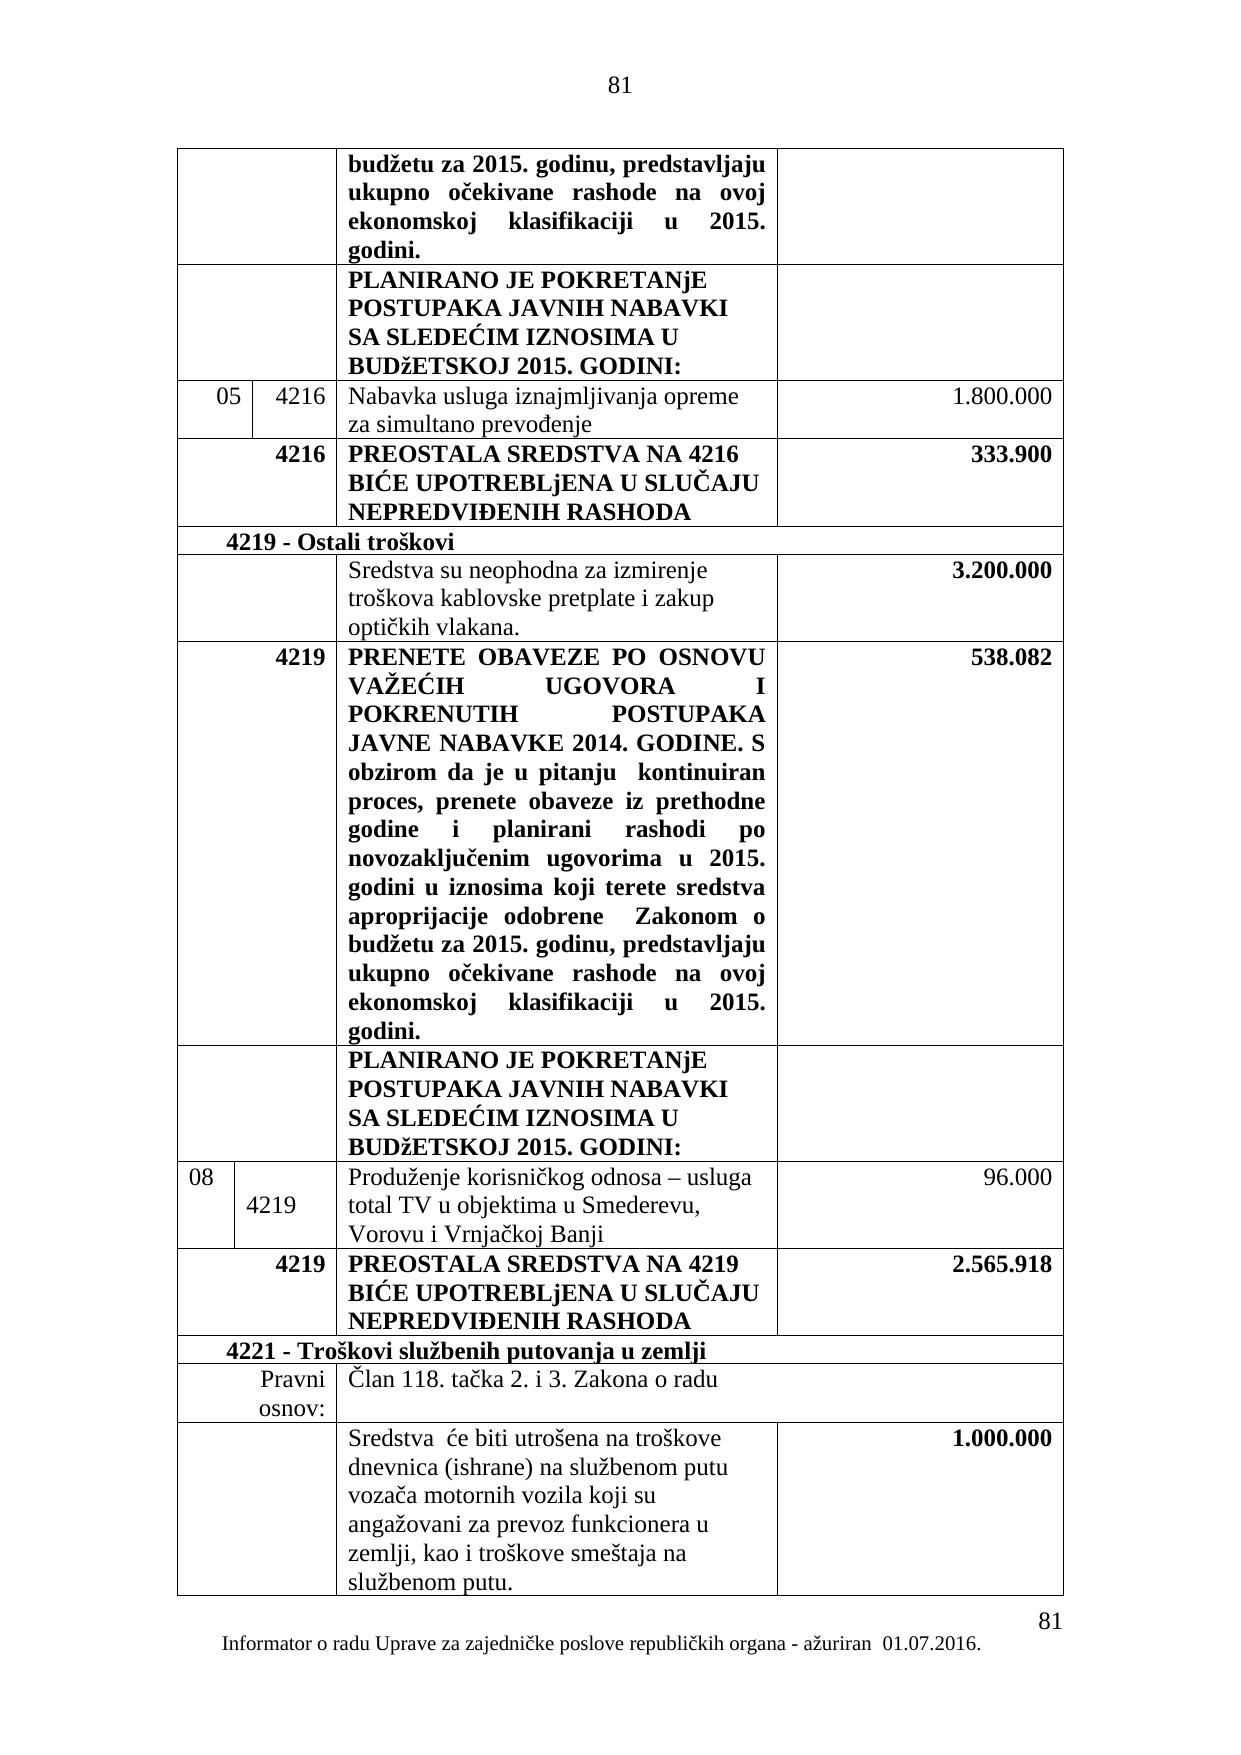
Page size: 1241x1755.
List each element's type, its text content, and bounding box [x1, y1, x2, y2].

table_cell Sredstva će biti utrošena na troškove dnevnica (ishrane) na službenom putu vozača motornih vozila koji su angažovani za prevoz funkcionera u zemlјi, kao i troškove smeštaja na službenom putu. [337, 1423, 777, 1595]
table_cell Produženje korisničkog odnosa – usluga total TV u objektima u Smederevu, Vorovu i Vrnjačkoj Banji [337, 1162, 777, 1248]
table_cell 05 [178, 381, 252, 438]
table_cell [178, 555, 336, 641]
table_cell [178, 265, 336, 380]
table_cell 4216 [178, 439, 336, 526]
table_cell [178, 1423, 336, 1595]
table_cell 333.900 [778, 439, 1063, 526]
table_cell 08 [178, 1162, 234, 1248]
table_cell PREOSTALA SREDSTVA NA 4216 BIĆE UPOTREBLjENA U SLUČAJU NEPREDVIĐENIH RASHODA [337, 439, 777, 526]
table_cell Sredstva su neophodna za izmirenje troškova kablovske pretplate i zakup optičkih vlakana. [337, 555, 777, 641]
table_cell budžetu za 2015. godinu, predstavlјaju ukupno očekivane rashode na ovoj ekonomskoj klasifikaciji u 2015. godini. [337, 149, 777, 264]
table_cell [178, 149, 336, 264]
table_cell 538.082 [778, 642, 1063, 1044]
table_cell 2.565.918 [778, 1249, 1063, 1335]
table_cell PLANIRANO JE POKRETANјE POSTUPAKA JAVNIH NABAVKI SA SLEDEĆIM IZNOSIMA U BUDžETSKOJ 2015. GODINI: [337, 1046, 777, 1161]
table_cell PRENETE OBAVEZE PO OSNOVU VAŽEĆIH UGOVORA I POKRENUTIH POSTUPAKA JAVNE NABAVKE 2014. GODINE. S obzirom da je u pitanju kontinuiran proces, prenete obaveze iz prethodne godine i planirani rashodi po novozaklјučenim ugovorima u 2015. godini u iznosima koji terete sredstva aproprijacije odobrene Zakonom o budžetu za 2015. godinu, predstavlјaju ukupno očekivane rashode na ovoj ekonomskoj klasifikaciji u 2015. godini. [337, 642, 777, 1044]
table_cell 4219 [178, 642, 336, 1044]
table_cell 4216 [253, 381, 336, 438]
table_cell PREOSTALA SREDSTVA NA 4219 BIĆE UPOTREBLjENA U SLUČAJU NEPREDVIĐENIH RASHODA [337, 1249, 777, 1335]
table_cell 4219 [178, 1249, 336, 1335]
table_cell Pravni osnov: [178, 1364, 336, 1422]
table_cell 1.800.000 [778, 381, 1063, 438]
table_cell [778, 265, 1063, 380]
table_cell PLANIRANO JE POKRETANјE POSTUPAKA JAVNIH NABAVKI SA SLEDEĆIM IZNOSIMA U BUDžETSKOJ 2015. GODINI: [337, 265, 777, 380]
table_cell 3.200.000 [778, 555, 1063, 641]
table_cell 4219 - Ostali troškovi [178, 527, 1063, 554]
table_cell 1.000.000 [778, 1423, 1063, 1595]
table_cell [178, 1046, 336, 1161]
table_cell 4221 - Troškovi službenih putovanja u zemlјi [178, 1336, 1063, 1363]
table_cell [778, 1046, 1063, 1161]
table_cell 96.000 [778, 1162, 1063, 1248]
table_cell Nabavka usluga iznajmlјivanja opreme za simultano prevođenje [337, 381, 777, 438]
table_cell Član 118. tačka 2. i 3. Zakona o radu [337, 1364, 1063, 1422]
table_cell [778, 149, 1063, 264]
table_cell 4219 [235, 1162, 336, 1248]
